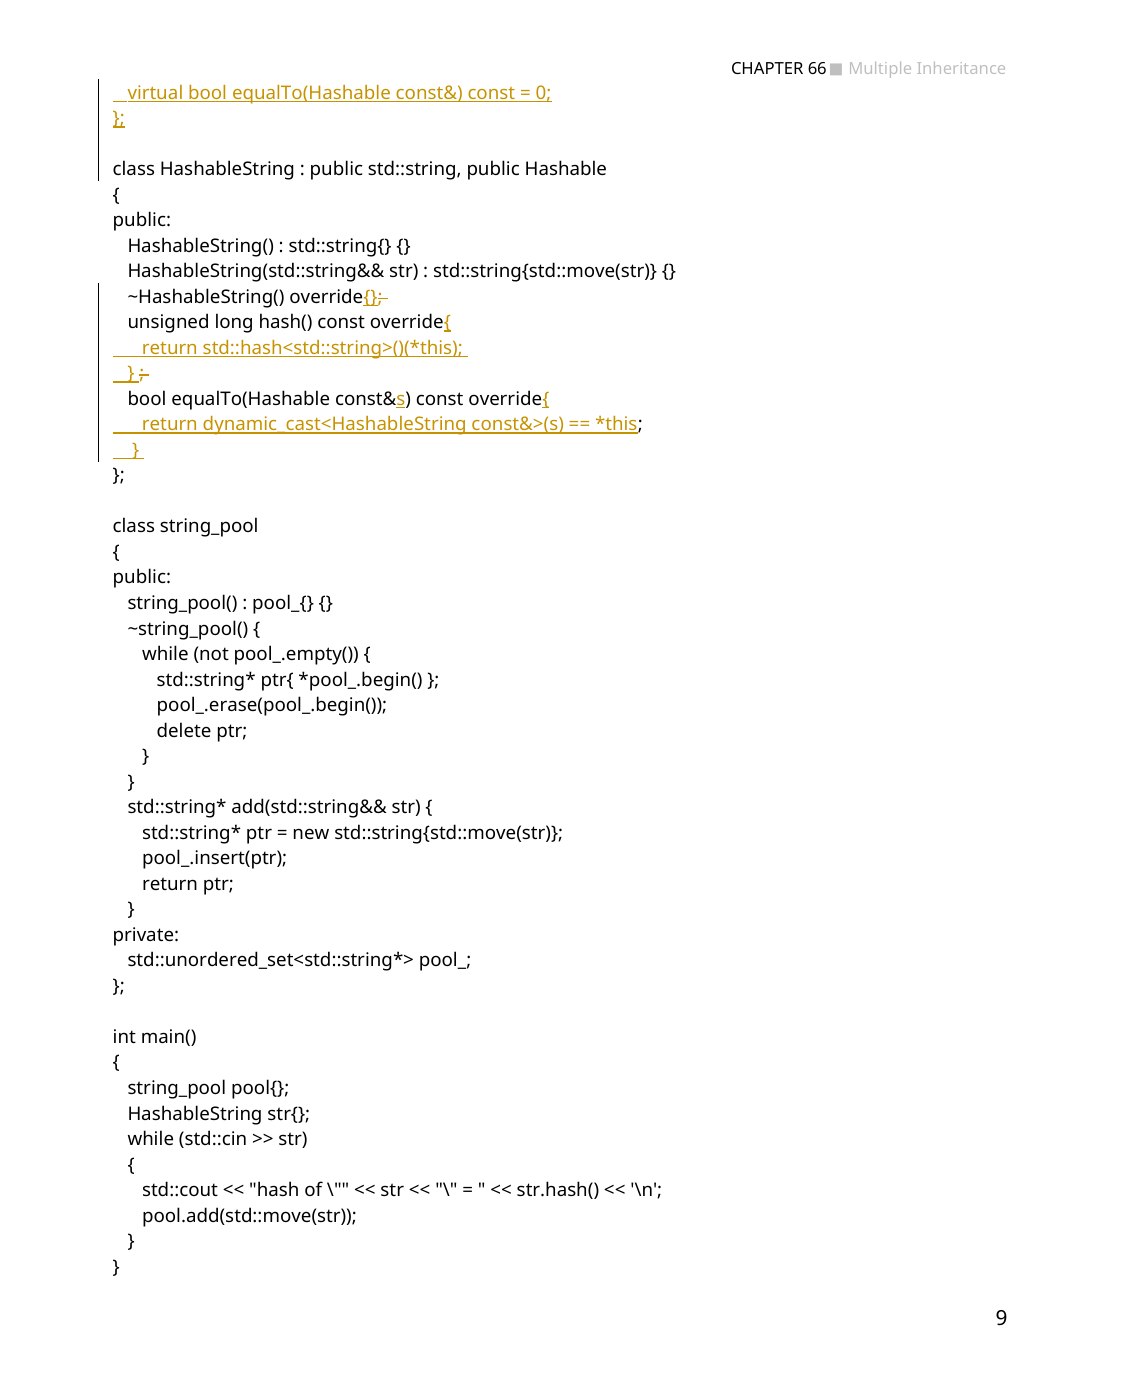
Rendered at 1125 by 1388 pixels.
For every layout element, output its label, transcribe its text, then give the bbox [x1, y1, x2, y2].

text HashableString str{}; [112, 1100, 1012, 1125]
text while (not pool_.empty()) { [112, 640, 1012, 666]
text string_pool() : pool_{} {} [112, 589, 1012, 615]
text { [112, 181, 1012, 207]
text private: [112, 921, 1012, 947]
text while (std::cin >> str) [112, 1125, 1012, 1151]
text int main() [112, 1023, 1012, 1049]
text bool equalTo(Hashable const&s) const override{ [112, 385, 1012, 411]
text std::cout << "hash of \"" << str << "\" = " << str.hash() << '\n'; [112, 1176, 1012, 1202]
text }; [112, 462, 1012, 487]
text class string_pool [112, 513, 1012, 538]
text ~string_pool() { [112, 615, 1012, 640]
text std::string* add(std::string&& str) { [112, 793, 1012, 819]
text delete ptr; [112, 717, 1012, 742]
text return std::hash<std::string>()(*this); [112, 334, 1012, 360]
text public: [112, 207, 1012, 232]
text } [112, 1227, 1012, 1253]
text std::string* ptr{ *pool_.begin() }; [112, 666, 1012, 691]
text } [112, 360, 1012, 385]
text { [112, 538, 1012, 564]
text } [112, 1253, 1012, 1278]
text public: [112, 564, 1012, 589]
text std::unordered_set<std::string*> pool_; [112, 947, 1012, 972]
text }; [112, 104, 1012, 130]
text ~HashableString() override{} [112, 283, 1012, 309]
text }; [112, 972, 1012, 998]
text HashableString(std::string&& str) : std::string{std::move(str)} {} [112, 258, 1012, 283]
text pool_.erase(pool_.begin()); [112, 691, 1012, 717]
text return ptr; [112, 870, 1012, 896]
text } [112, 436, 1012, 462]
text pool_.insert(ptr); [112, 844, 1012, 870]
text string_pool pool{}; [112, 1074, 1012, 1100]
text } [112, 896, 1012, 921]
text { [112, 1049, 1012, 1074]
text virtual bool equalTo(Hashable const&) const = 0; [112, 79, 1012, 104]
text std::string* ptr = new std::string{std::move(str)}; [112, 819, 1012, 844]
text { [112, 1151, 1012, 1176]
text pool.add(std::move(str)); [112, 1202, 1012, 1227]
text HashableString() : std::string{} {} [112, 232, 1012, 258]
text } [112, 742, 1012, 768]
text class HashableString : public std::string, public Hashable [112, 156, 1012, 181]
text unsigned long hash() const override{ [112, 309, 1012, 334]
text return dynamic_cast<HashableString const&>(s) == *this; [112, 411, 1012, 436]
text } [112, 768, 1012, 793]
